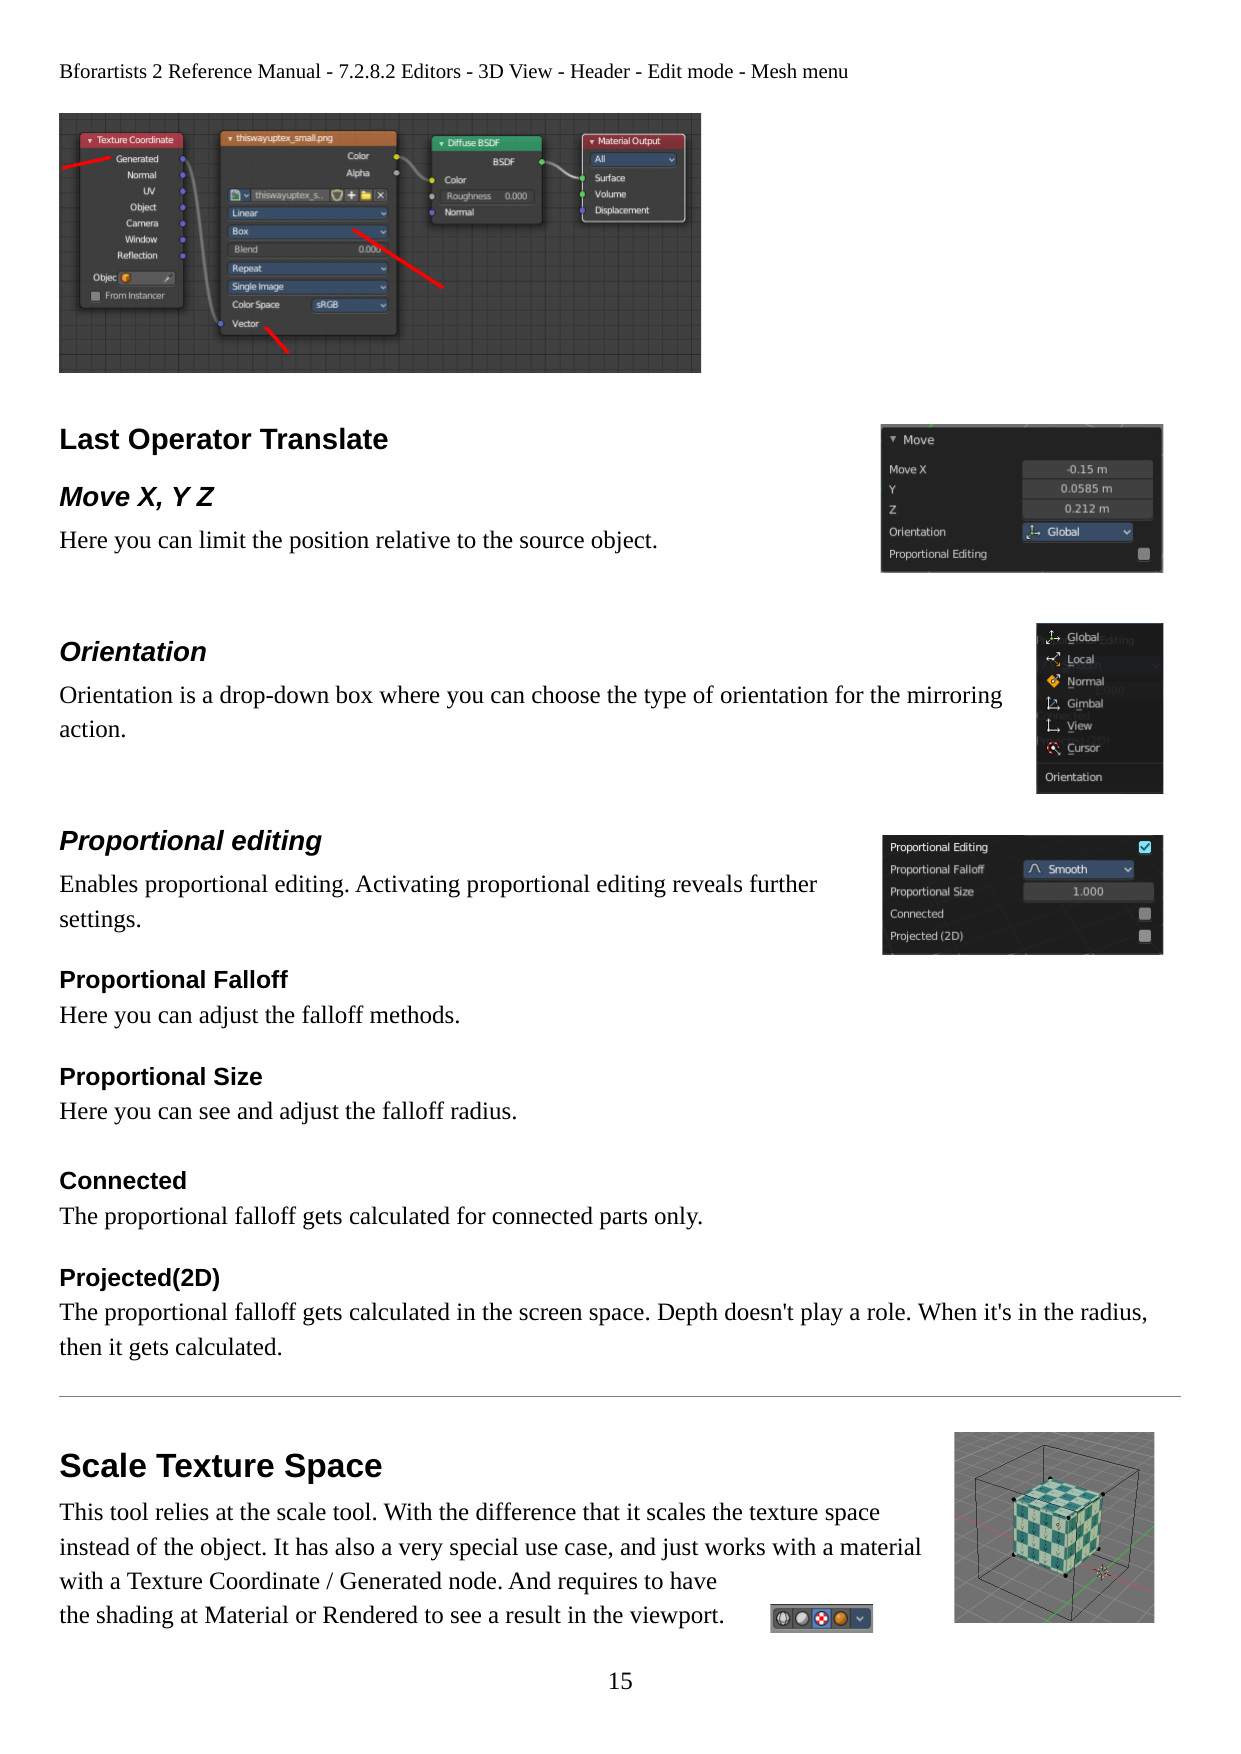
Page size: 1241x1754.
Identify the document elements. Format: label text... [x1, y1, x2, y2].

picture [880, 424, 1164, 573]
picture [59, 113, 702, 373]
picture [954, 1432, 1155, 1623]
subtitle Orientation [59, 635, 1036, 667]
picture [882, 835, 1164, 955]
subtitle Last Operator Translate [59, 422, 1181, 455]
subtitle [1164, 635, 1181, 667]
text Here you can limit the position relative to the source object. [59, 525, 880, 553]
subtitle Proportional Size [59, 1062, 1181, 1090]
text The proportional falloff gets calculated for connected parts only. [59, 1201, 1181, 1230]
picture [1036, 623, 1164, 794]
subtitle Connected [59, 1166, 1181, 1195]
text Enables proportional editing. Activating proportional editing reveals further settings. [59, 869, 882, 932]
text This tool relies at the scale tool. With the difference that it scales the texture space instead of the object. It has also a very special use case, and just works with a material with a Texture Coordinate / Generated node. And requires to have the shading at Material or Rendered to see a result in the viewport. [59, 1497, 1181, 1629]
subtitle [1164, 480, 1181, 512]
subtitle Projected(2D) [59, 1263, 1181, 1291]
text Here you can adjust the falloff methods. [59, 1000, 1181, 1029]
subtitle Proportional Falloff [59, 965, 1181, 994]
subtitle Proportional editing [59, 825, 1181, 857]
text Here you can see and adjust the falloff radius. [59, 1096, 1181, 1125]
text The proportional falloff gets calculated in the screen space. Depth doesn't play a role. When it's in the radius, then it gets calculated. [59, 1297, 1181, 1361]
text Orientation is a drop-down box where you can choose the type of orientation for the mirroring action. [59, 680, 1036, 743]
subtitle Scale Texture Space [59, 1446, 954, 1485]
subtitle [1155, 1446, 1181, 1485]
picture [770, 1604, 874, 1633]
subtitle Move X, Y Z [59, 480, 880, 512]
